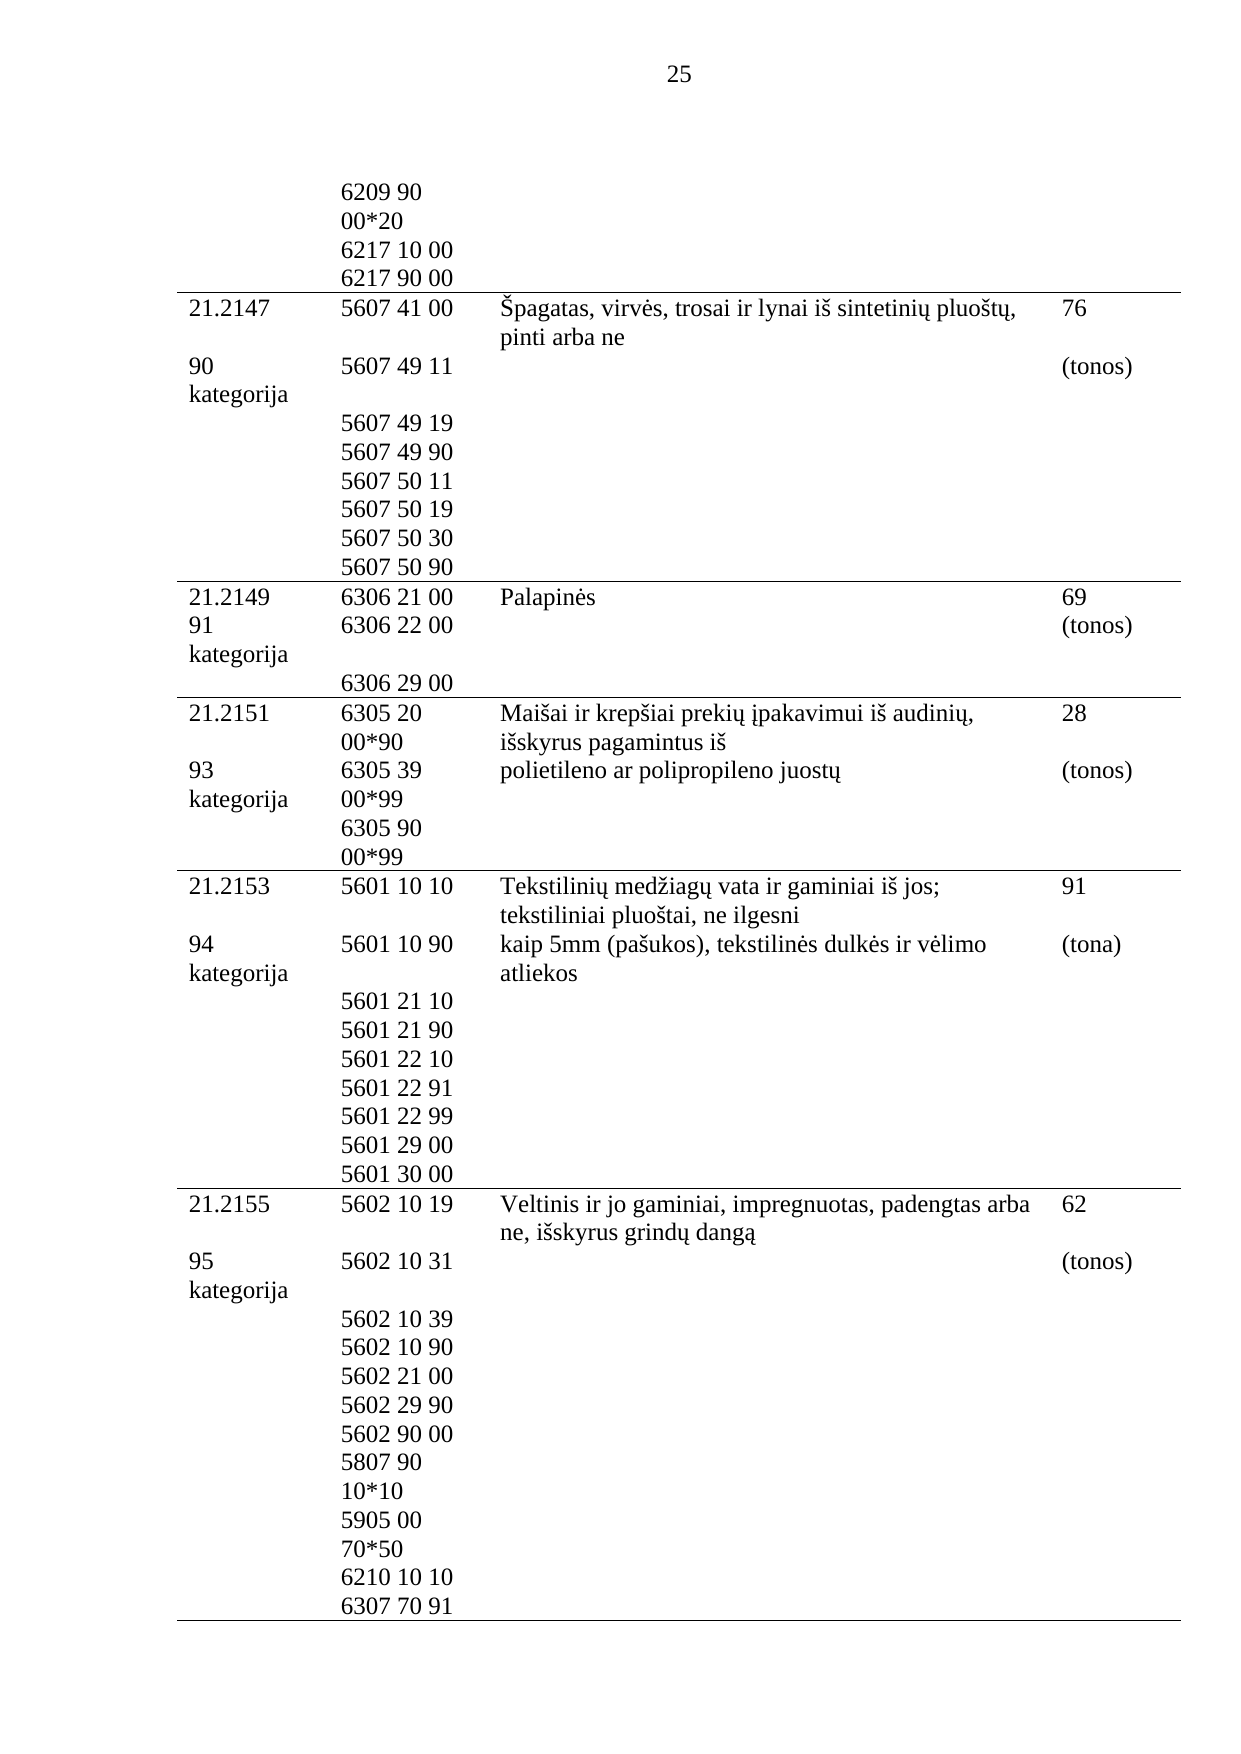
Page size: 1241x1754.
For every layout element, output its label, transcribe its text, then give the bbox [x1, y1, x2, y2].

table_cell [177, 1304, 329, 1332]
table_cell 21.2151 [177, 698, 329, 755]
table_cell 5601 29 00 [329, 1130, 489, 1159]
table_cell 5607 50 11 [329, 466, 489, 494]
table_cell 6307 70 91 [329, 1591, 489, 1620]
table_cell [177, 813, 329, 870]
table_cell [489, 351, 1050, 408]
table_cell 6305 39 00*99 [329, 755, 489, 813]
table_cell [177, 1390, 329, 1419]
table_cell [489, 264, 1050, 292]
table_cell [489, 1505, 1050, 1562]
table_cell [489, 1591, 1050, 1620]
table_cell [1050, 1073, 1181, 1101]
table_cell 5601 22 99 [329, 1101, 489, 1130]
table_cell 95 kategorija [177, 1246, 329, 1304]
table_cell [489, 1073, 1050, 1101]
table_cell 5601 30 00 [329, 1159, 489, 1188]
table_cell [177, 986, 329, 1015]
table_cell 21.2155 [177, 1189, 329, 1246]
table_cell [1050, 1390, 1181, 1419]
table_cell 5602 10 19 [329, 1189, 489, 1246]
table_cell [177, 1101, 329, 1130]
table_cell [1050, 408, 1181, 437]
table_cell 6306 29 00 [329, 668, 489, 697]
table_cell polietileno ar polipropileno juostų [489, 755, 1050, 813]
table_cell [1050, 1505, 1181, 1562]
table_cell [489, 1044, 1050, 1073]
table_cell 5607 49 19 [329, 408, 489, 437]
table_cell [177, 1130, 329, 1159]
table_cell [1050, 1333, 1181, 1361]
table_cell [177, 668, 329, 697]
table_cell [489, 1015, 1050, 1044]
table_cell [1050, 1448, 1181, 1505]
table_cell 6209 90 00*20 [329, 177, 489, 235]
table_cell [489, 1333, 1050, 1361]
table_cell 21.2153 [177, 871, 329, 929]
table_cell 5905 00 70*50 [329, 1505, 489, 1562]
table_cell (tonos) [1050, 755, 1181, 813]
table_cell [177, 495, 329, 523]
table_cell 91 [1050, 871, 1181, 929]
table_cell (tona) [1050, 929, 1181, 986]
table_cell 5602 21 00 [329, 1361, 489, 1390]
table_cell [177, 466, 329, 494]
table_cell 5607 49 11 [329, 351, 489, 408]
table_cell [489, 552, 1050, 581]
table_cell 5601 22 10 [329, 1044, 489, 1073]
table_cell [177, 1563, 329, 1591]
table_cell [1050, 668, 1181, 697]
table_cell [177, 1073, 329, 1101]
table_cell (tonos) [1050, 1246, 1181, 1304]
table_cell 93 kategorija [177, 755, 329, 813]
table_cell [1050, 1361, 1181, 1390]
table_cell [177, 1361, 329, 1390]
table_cell (tonos) [1050, 611, 1181, 668]
table_cell [177, 1505, 329, 1562]
table_cell [489, 437, 1050, 466]
table_cell [489, 1159, 1050, 1188]
table_cell [177, 552, 329, 581]
table_cell (tonos) [1050, 351, 1181, 408]
table_cell [177, 523, 329, 552]
table_cell Maišai ir krepšiai prekių įpakavimui iš audinių, išskyrus pagamintus iš [489, 698, 1050, 755]
table_cell 5607 50 30 [329, 523, 489, 552]
table_cell [177, 1591, 329, 1620]
table_cell [177, 1419, 329, 1447]
table_cell 5602 10 39 [329, 1304, 489, 1332]
table_cell 5601 10 90 [329, 929, 489, 986]
table_cell 6306 22 00 [329, 611, 489, 668]
table_cell [177, 177, 329, 235]
table_cell [489, 1419, 1050, 1447]
table_cell [489, 1390, 1050, 1419]
table_cell [177, 235, 329, 263]
table_cell [1050, 1419, 1181, 1447]
table_cell [489, 1361, 1050, 1390]
table_cell 5602 10 90 [329, 1333, 489, 1361]
table_cell [1050, 1015, 1181, 1044]
table_cell 6217 90 00 [329, 264, 489, 292]
table_cell 6210 10 10 [329, 1563, 489, 1591]
table_cell [489, 1101, 1050, 1130]
table_cell [177, 264, 329, 292]
table_cell [1050, 264, 1181, 292]
table_cell 5602 90 00 [329, 1419, 489, 1447]
table_cell [1050, 1159, 1181, 1188]
table_cell [489, 1304, 1050, 1332]
table_cell [1050, 1591, 1181, 1620]
table_cell [1050, 1130, 1181, 1159]
table_cell 6305 20 00*90 [329, 698, 489, 755]
table_cell 90 kategorija [177, 351, 329, 408]
table_cell 21.2149 [177, 582, 329, 611]
table_cell [489, 986, 1050, 1015]
table_cell 5807 90 10*10 [329, 1448, 489, 1505]
table_cell [1050, 1101, 1181, 1130]
table_cell [489, 466, 1050, 494]
table_cell [1050, 986, 1181, 1015]
table_cell [1050, 235, 1181, 263]
table_cell Tekstilinių medžiagų vata ir gaminiai iš jos; tekstiliniai pluoštai, ne ilgesni [489, 871, 1050, 929]
table_cell [1050, 437, 1181, 466]
table_cell Veltinis ir jo gaminiai, impregnuotas, padengtas arba ne, išskyrus grindų dangą [489, 1189, 1050, 1246]
table_cell 94 kategorija [177, 929, 329, 986]
table_cell 28 [1050, 698, 1181, 755]
table_cell 21.2147 [177, 293, 329, 351]
table_cell 69 [1050, 582, 1181, 611]
table_cell kaip 5mm (pašukos), tekstilinės dulkės ir vėlimo atliekos [489, 929, 1050, 986]
table_cell [177, 1333, 329, 1361]
table_cell [177, 1044, 329, 1073]
table_cell [1050, 1044, 1181, 1073]
table_cell 5601 22 91 [329, 1073, 489, 1101]
table_cell 5601 21 90 [329, 1015, 489, 1044]
table_cell Palapinės [489, 582, 1050, 611]
table_cell [489, 408, 1050, 437]
table_cell [489, 177, 1050, 235]
table_cell [1050, 177, 1181, 235]
table_cell [177, 1159, 329, 1188]
table_cell [1050, 1304, 1181, 1332]
table_cell 6217 10 00 [329, 235, 489, 263]
table_cell 5602 29 90 [329, 1390, 489, 1419]
table_cell [1050, 495, 1181, 523]
table_cell [177, 1448, 329, 1505]
table_cell [489, 1563, 1050, 1591]
table_cell [1050, 813, 1181, 870]
table_cell 5607 50 90 [329, 552, 489, 581]
table_cell [489, 1130, 1050, 1159]
table_cell 5602 10 31 [329, 1246, 489, 1304]
table_cell Špagatas, virvės, trosai ir lynai iš sintetinių pluoštų, pinti arba ne [489, 293, 1050, 351]
table_cell 62 [1050, 1189, 1181, 1246]
table_cell 5607 50 19 [329, 495, 489, 523]
table_cell 5607 41 00 [329, 293, 489, 351]
table_cell [177, 1015, 329, 1044]
table_cell 6305 90 00*99 [329, 813, 489, 870]
table_cell 6306 21 00 [329, 582, 489, 611]
table_cell [489, 611, 1050, 668]
table_cell [1050, 466, 1181, 494]
table_cell 5601 21 10 [329, 986, 489, 1015]
table_cell [177, 408, 329, 437]
table_cell [1050, 552, 1181, 581]
table_cell [489, 668, 1050, 697]
table_cell 5601 10 10 [329, 871, 489, 929]
table_cell [489, 235, 1050, 263]
table_cell [489, 1448, 1050, 1505]
table_cell 91 kategorija [177, 611, 329, 668]
table_cell 76 [1050, 293, 1181, 351]
table_cell [489, 523, 1050, 552]
table_cell [177, 437, 329, 466]
table_cell [489, 813, 1050, 870]
table_cell [1050, 523, 1181, 552]
table_cell [1050, 1563, 1181, 1591]
table_cell [489, 495, 1050, 523]
table_cell [489, 1246, 1050, 1304]
table_cell 5607 49 90 [329, 437, 489, 466]
